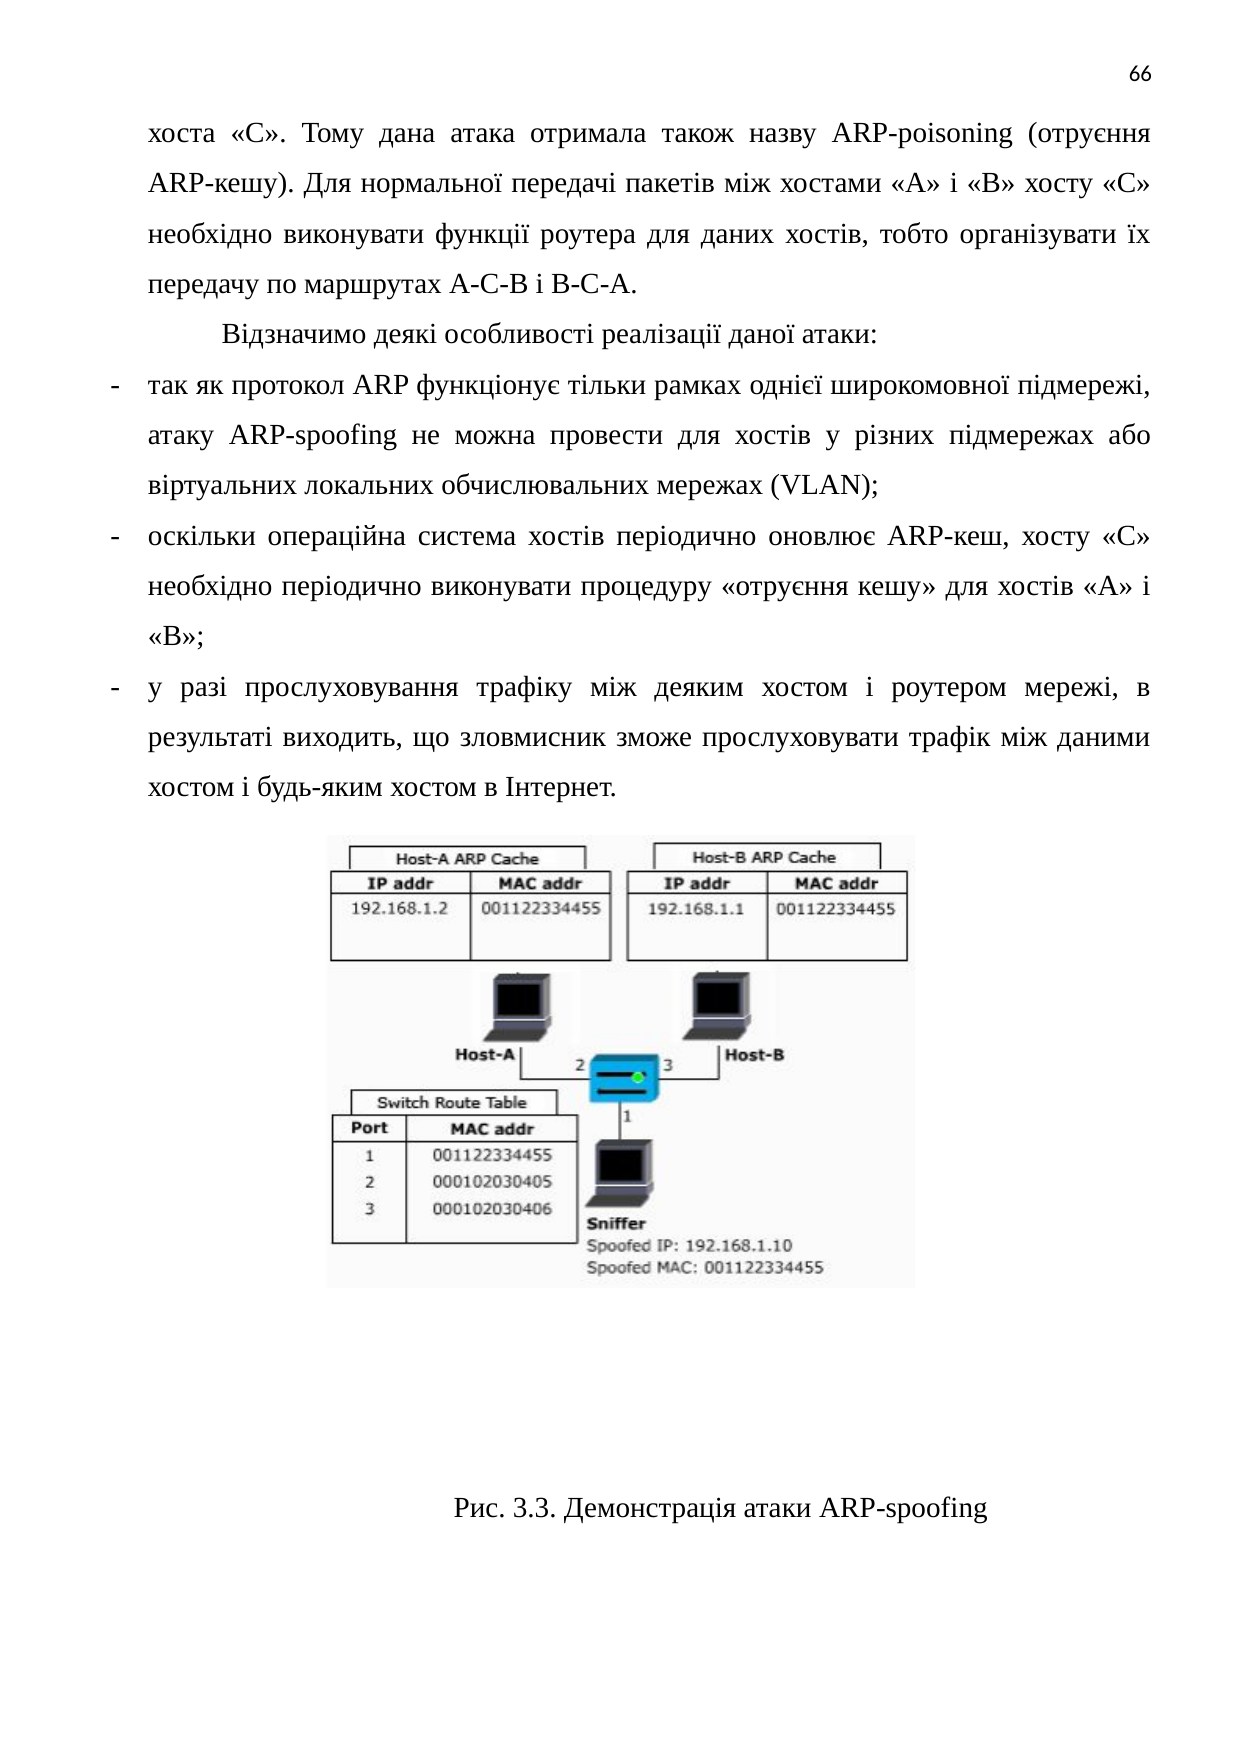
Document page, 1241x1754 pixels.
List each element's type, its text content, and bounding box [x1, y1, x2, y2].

list у разі прослуховування трафіку між деяким хостом і роутером мережі, в результаті виходить, що зловмисник зможе прослуховувати трафік між даними хостом і будь-яким хостом в Інтернет. [110, 669, 1152, 803]
list оскільки операційна система хостів періодично оновлює ARP-кеш, хосту «С» необхідно періодично виконувати процедуру «отруєння кешу» для хостів «А» і «В»; [110, 518, 1152, 652]
text Відзначимо деякі особливості реалізації даної атаки: [148, 316, 1152, 350]
picture [318, 835, 916, 1288]
list Рис. 3.3. Демонстрація атаки ARP-spoofing [223, 1491, 1152, 1524]
list так як протокол ARP функціонує тільки рамках однієї широкомовної підмережі, атаку ARP-spoofing не можна провести для хостів у різних підмережах або віртуальних локальних обчислювальних мережах (VLAN); [110, 367, 1152, 501]
text хоста «С». Тому дана атака отримала також назву ARP-poisoning (отруєння ARP-кешу). Для нормальної передачі пакетів між хостами «А» і «В» хосту «С» необхідно виконувати функції роутера для даних хостів, тобто організувати їх передачу по маршрутах А-С-В і В-С-А. [148, 115, 1152, 300]
